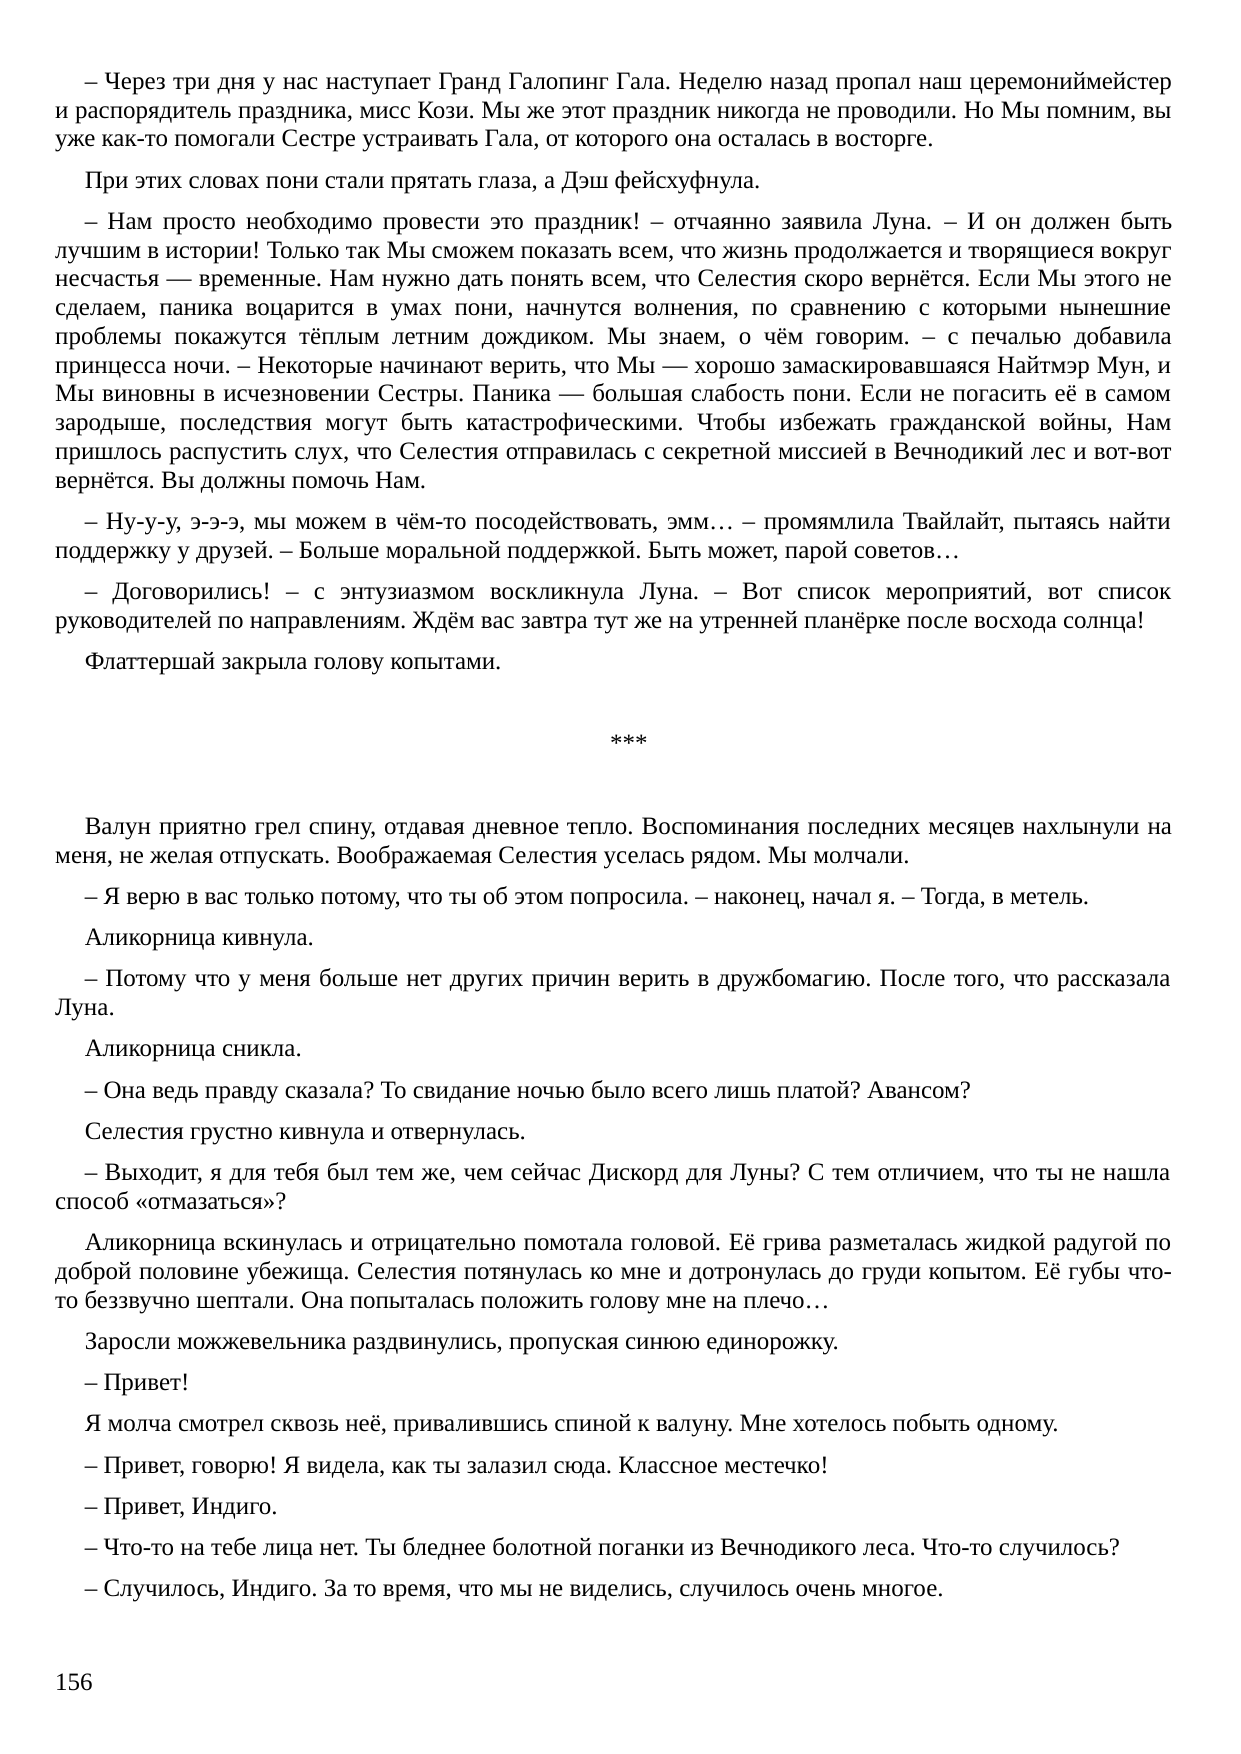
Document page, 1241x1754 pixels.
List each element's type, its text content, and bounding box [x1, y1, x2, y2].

text – Случилось, Индиго. За то время, что мы не виделись, случилось очень многое. [55, 1573, 1173, 1602]
text – Привет, говорю! Я видела, как ты залазил сюда. Классное местечко! [55, 1450, 1173, 1478]
text Я молча смотрел сквозь неё, привалившись спиной к валуну. Мне хотелось побыть одному. [55, 1408, 1173, 1437]
text *** [55, 728, 1173, 757]
text – Нам просто необходимо провести это праздник! – отчаянно заявила Луна. – И он должен быть лучшим в истории! Только так Мы сможем показать всем, что жизнь продолжается и творящиеся вокруг несчастья — временные. Нам нужно дать понять всем, что Селестия скоро вернётся. Если Мы этого не сделаем, паника воцарится в умах пони, начнутся волнения, по сравнению с которыми нынешние проблемы покажутся тёплым летним дождиком. Мы знаем, о чём говорим. – с печалью добавила принцесса ночи. – Некоторые начинают верить, что Мы — хорошо замаскировавшаяся Найтмэр Мун, и Мы виновны в исчезновении Сестры. Паника — большая слабость пони. Если не погасить её в самом зародыше, последствия могут быть катастрофическими. Чтобы избежать гражданской войны, Нам пришлось распустить слух, что Селестия отправилась с секретной миссией в Вечнодикий лес и вот-вот вернётся. Вы должны помочь Нам. [55, 206, 1173, 493]
text – Через три дня у нас наступает Гранд Галопинг Гала. Неделю назад пропал наш церемониймейстер и распорядитель праздника, мисс Кози. Мы же этот праздник никогда не проводили. Но Мы помним, вы уже как-то помогали Сестре устраивать Гала, от которого она осталась в восторге. [55, 66, 1173, 152]
text – Ну-у-у, э-э-э, мы можем в чём-то посодействовать, эмм… – промямлила Твайлайт, пытаясь найти поддержку у друзей. – Больше моральной поддержкой. Быть может, парой советов… [55, 506, 1173, 563]
text Аликорница сникла. [55, 1033, 1173, 1062]
text – Что-то на тебе лица нет. Ты бледнее болотной поганки из Вечнодикого леса. Что-то случилось? [55, 1532, 1173, 1561]
text – Я верю в вас только потому, что ты об этом попросила. – наконец, начал я. – Тогда, в метель. [55, 881, 1173, 910]
text Аликорница кивнула. [55, 922, 1173, 951]
text – Она ведь правду сказала? То свидание ночью было всего лишь платой? Авансом? [55, 1075, 1173, 1103]
text – Привет! [55, 1367, 1173, 1396]
text Аликорница вскинулась и отрицательно помотала головой. Её грива разметалась жидкой радугой по доброй половине убежища. Селестия потянулась ко мне и дотронулась до груди копытом. Её губы что-то беззвучно шептали. Она попыталась положить голову мне на плечо… [55, 1227, 1173, 1313]
text Селестия грустно кивнула и отвернулась. [55, 1116, 1173, 1145]
text Валун приятно грел спину, отдавая дневное тепло. Воспоминания последних месяцев нахлынули на меня, не желая отпускать. Воображаемая Селестия уселась рядом. Мы молчали. [55, 811, 1173, 868]
text – Договорились! – с энтузиазмом воскликнула Луна. – Вот список мероприятий, вот список руководителей по направлениям. Ждём вас завтра тут же на утренней планёрке после восхода солнца! [55, 576, 1173, 633]
text – Выходит, я для тебя был тем же, чем сейчас Дискорд для Луны? С тем отличием, что ты не нашла способ «отмазаться»? [55, 1157, 1173, 1215]
text Заросли можжевельника раздвинулись, пропуская синюю единорожку. [55, 1326, 1173, 1355]
text Флаттершай закрыла голову копытами. [55, 646, 1173, 675]
text – Привет, Индиго. [55, 1491, 1173, 1520]
text – Потому что у меня больше нет других причин верить в дружбомагию. После того, что рассказала Луна. [55, 963, 1173, 1021]
text При этих словах пони стали прятать глаза, а Дэш фейсхуфнула. [55, 165, 1173, 193]
